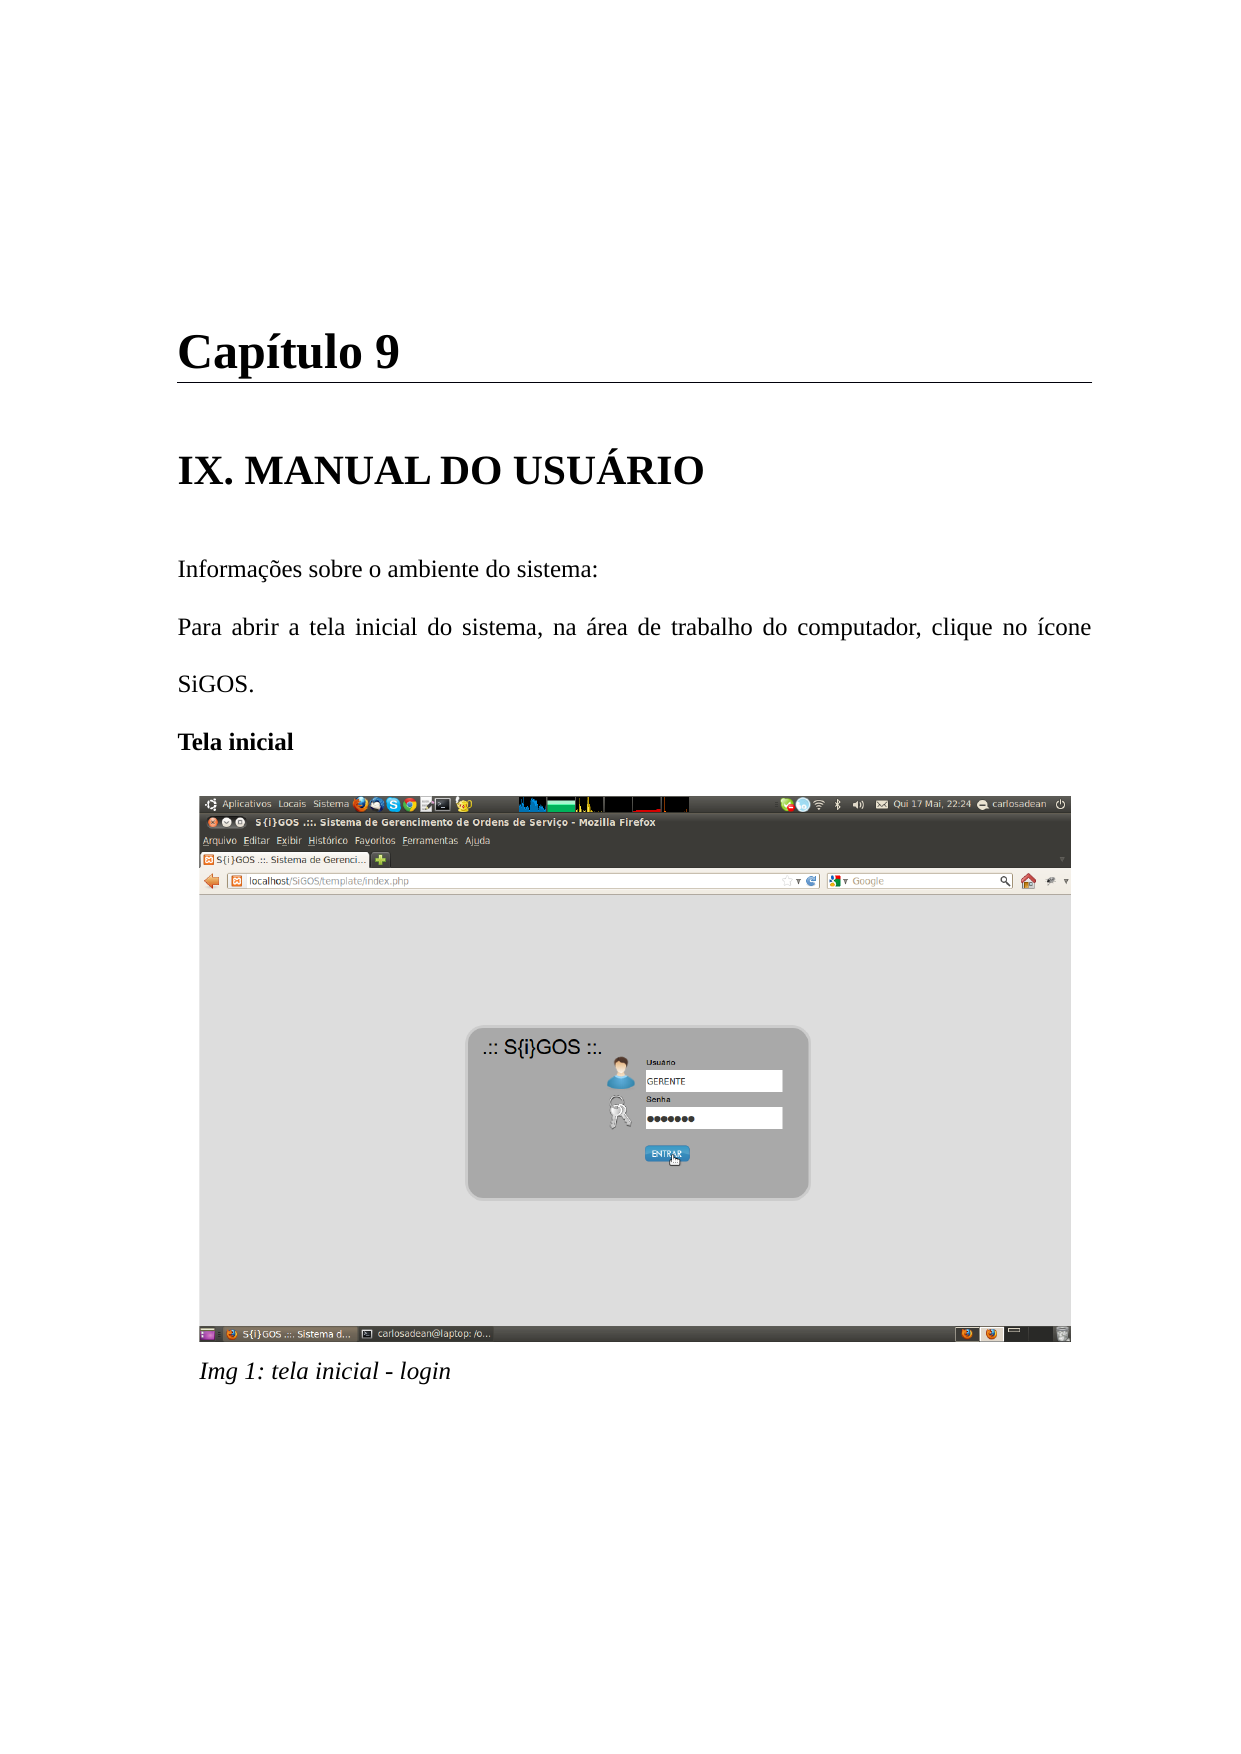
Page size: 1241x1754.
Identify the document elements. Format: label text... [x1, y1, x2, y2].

text Informações sobre o ambiente do sistema: [177, 554, 1092, 583]
text Img 1: tela inicial - login [199, 1342, 1071, 1384]
text Para abrir a tela inicial do sistema, na área de trabalho do computador, clique no ícone SiGOS. [177, 612, 1092, 698]
text Tela inicial [177, 727, 1092, 755]
text Capítulo 9 [177, 322, 1092, 382]
picture [199, 796, 1071, 1342]
subtitle IX. manual do usuário [177, 446, 1092, 494]
